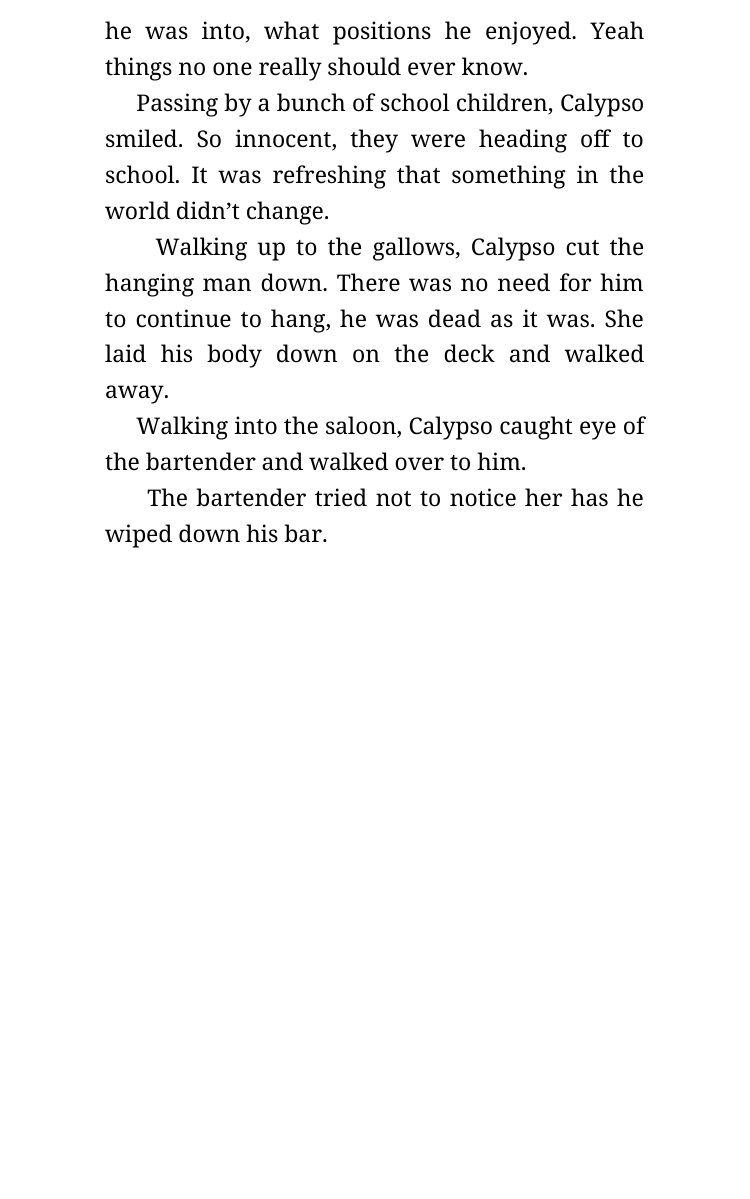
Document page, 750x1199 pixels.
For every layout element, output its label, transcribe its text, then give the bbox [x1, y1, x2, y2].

text Walking up to the gallows, Calypso cut the hanging man down. There was no need for him to continue to hang, he was dead as it was. She laid his body down on the deck and walked away. [105, 231, 645, 406]
text The bartender tried not to notice her has he wiped down his bar. [105, 482, 645, 549]
text Passing by a bunch of school children, Calypso smiled. So innocent, they were heading off to school. It was refreshing that something in the world didn’t change. [105, 87, 645, 226]
text Walking into the saloon, Calypso caught eye of the bartender and walked over to him. [105, 410, 645, 477]
text he was into, what positions he enjoyed. Yeah things no one really should ever know. [105, 15, 645, 82]
